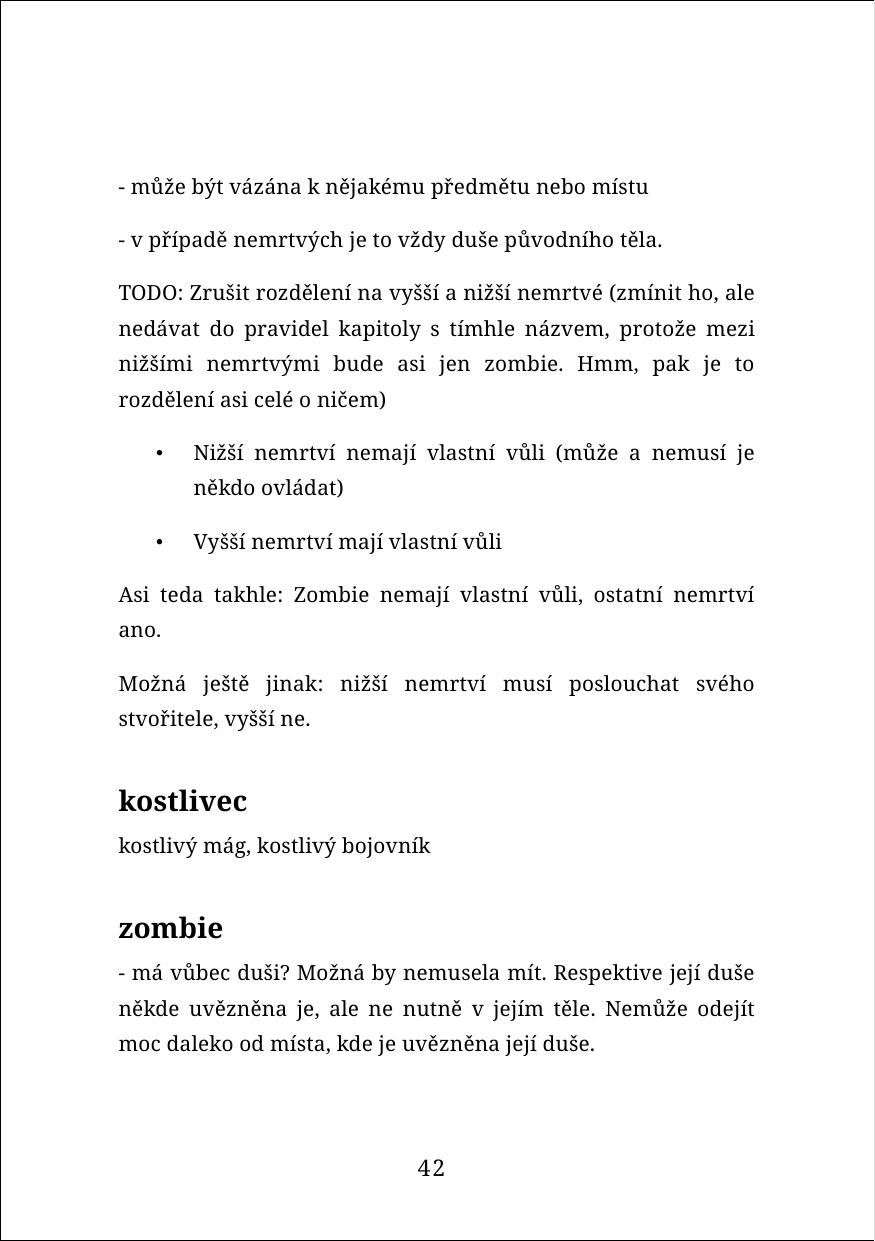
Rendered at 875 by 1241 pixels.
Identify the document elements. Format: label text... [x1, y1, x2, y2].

text - má vůbec duši? Možná by nemusela mít. Respektive její duše někde uvězněna je, ale ne nutně v jejím těle. Nemůže odejít moc daleko od místa, kde je uvězněna její duše. [118, 958, 756, 1058]
list Vyšší nemrtví mají vlastní vůli [156, 527, 756, 555]
text Asi teda takhle: Zombie nemají vlastní vůli, ostatní nemrtví ano. [118, 580, 756, 644]
text - může být vázána k nějakému předmětu nebo místu [118, 172, 756, 200]
list Nižší nemrtví nemají vlastní vůli (může a nemusí je někdo ovládat) [156, 438, 756, 502]
text TODO: Zrušit rozdělení na vyšší a nižší nemrtvé (zmínit ho, ale nedávat do pravidel kapitoly s tímhle názvem, protože mezi nižšími nemrtvými bude asi jen zombie. Hmm, pak je to rozdělení asi celé o ničem) [118, 278, 756, 413]
text kostlivý mág, kostlivý bojovník [118, 831, 756, 860]
subtitle kostlivec [118, 781, 756, 819]
text - v případě nemrtvých je to vždy duše původního těla. [118, 225, 756, 253]
subtitle zombie [118, 908, 756, 946]
text Možná ještě jinak: nižší nemrtví musí poslouchat svého stvořitele, vyšší ne. [118, 669, 756, 733]
